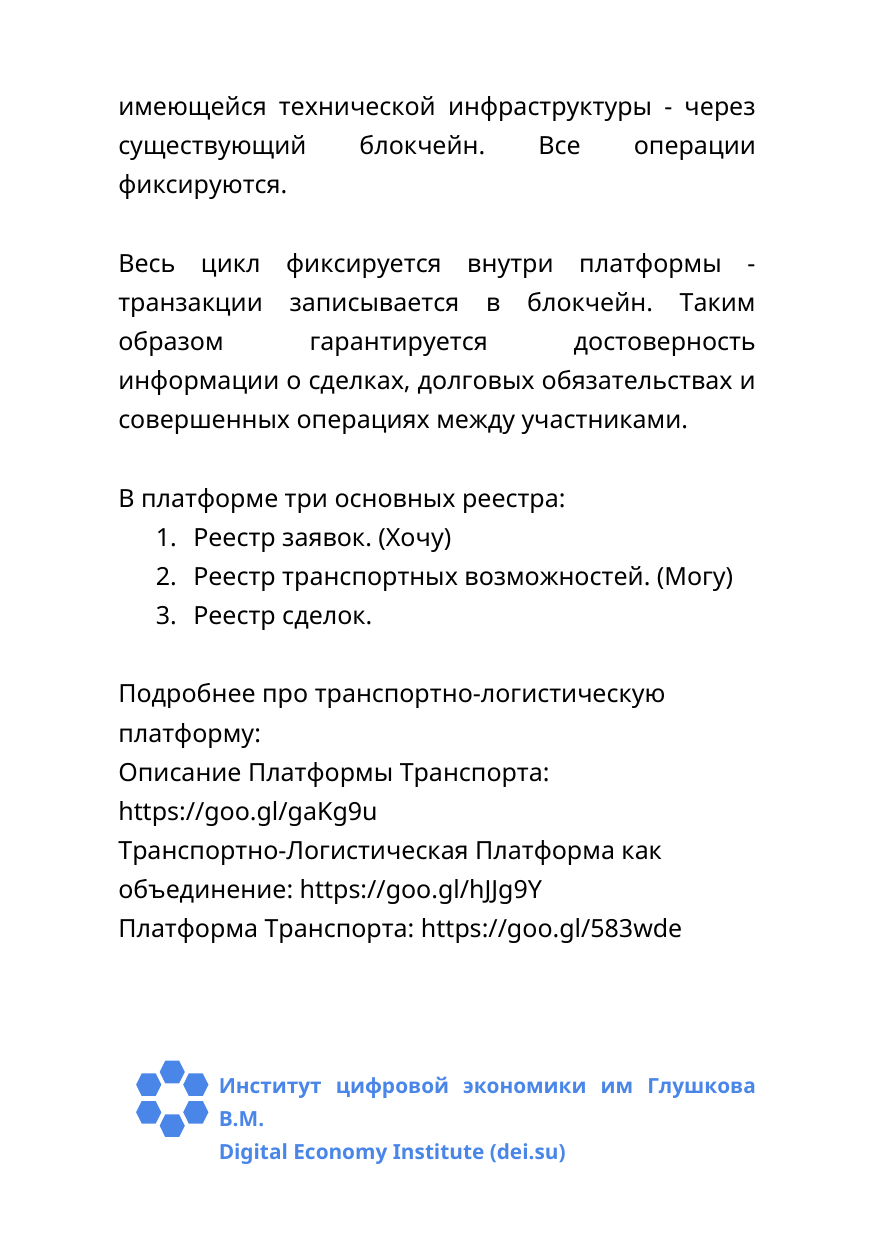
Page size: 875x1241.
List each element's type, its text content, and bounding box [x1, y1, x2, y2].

list Реестр заявок. (Хочу) [156, 519, 756, 553]
text Весь цикл фиксируется внутри платформы - транзакции записывается в блокчейн. Таким образом гарантируется достоверность информации о сделках, долговых обязательствах и совершенных операциях между участниками. [118, 245, 756, 436]
text Описание Платформы Транспорта: https://goo.gl/gaKg9u [118, 754, 756, 828]
list Реестр сделок. [156, 598, 756, 632]
text Транспортно-Логистическая Платформа как объединение: https://goo.gl/hJJg9Y [118, 833, 756, 906]
text Подробнее про транспортно-логистическую платформу: [118, 676, 756, 749]
list Реестр транспортных возможностей. (Могу) [156, 558, 756, 593]
text имеющейся технической инфраструктуры - через существующий блокчейн. Все операции фиксируются. [118, 88, 756, 201]
text В платформе три основных реестра: [118, 480, 756, 514]
text Платформа Транспорта: https://goo.gl/583wde [118, 911, 756, 945]
